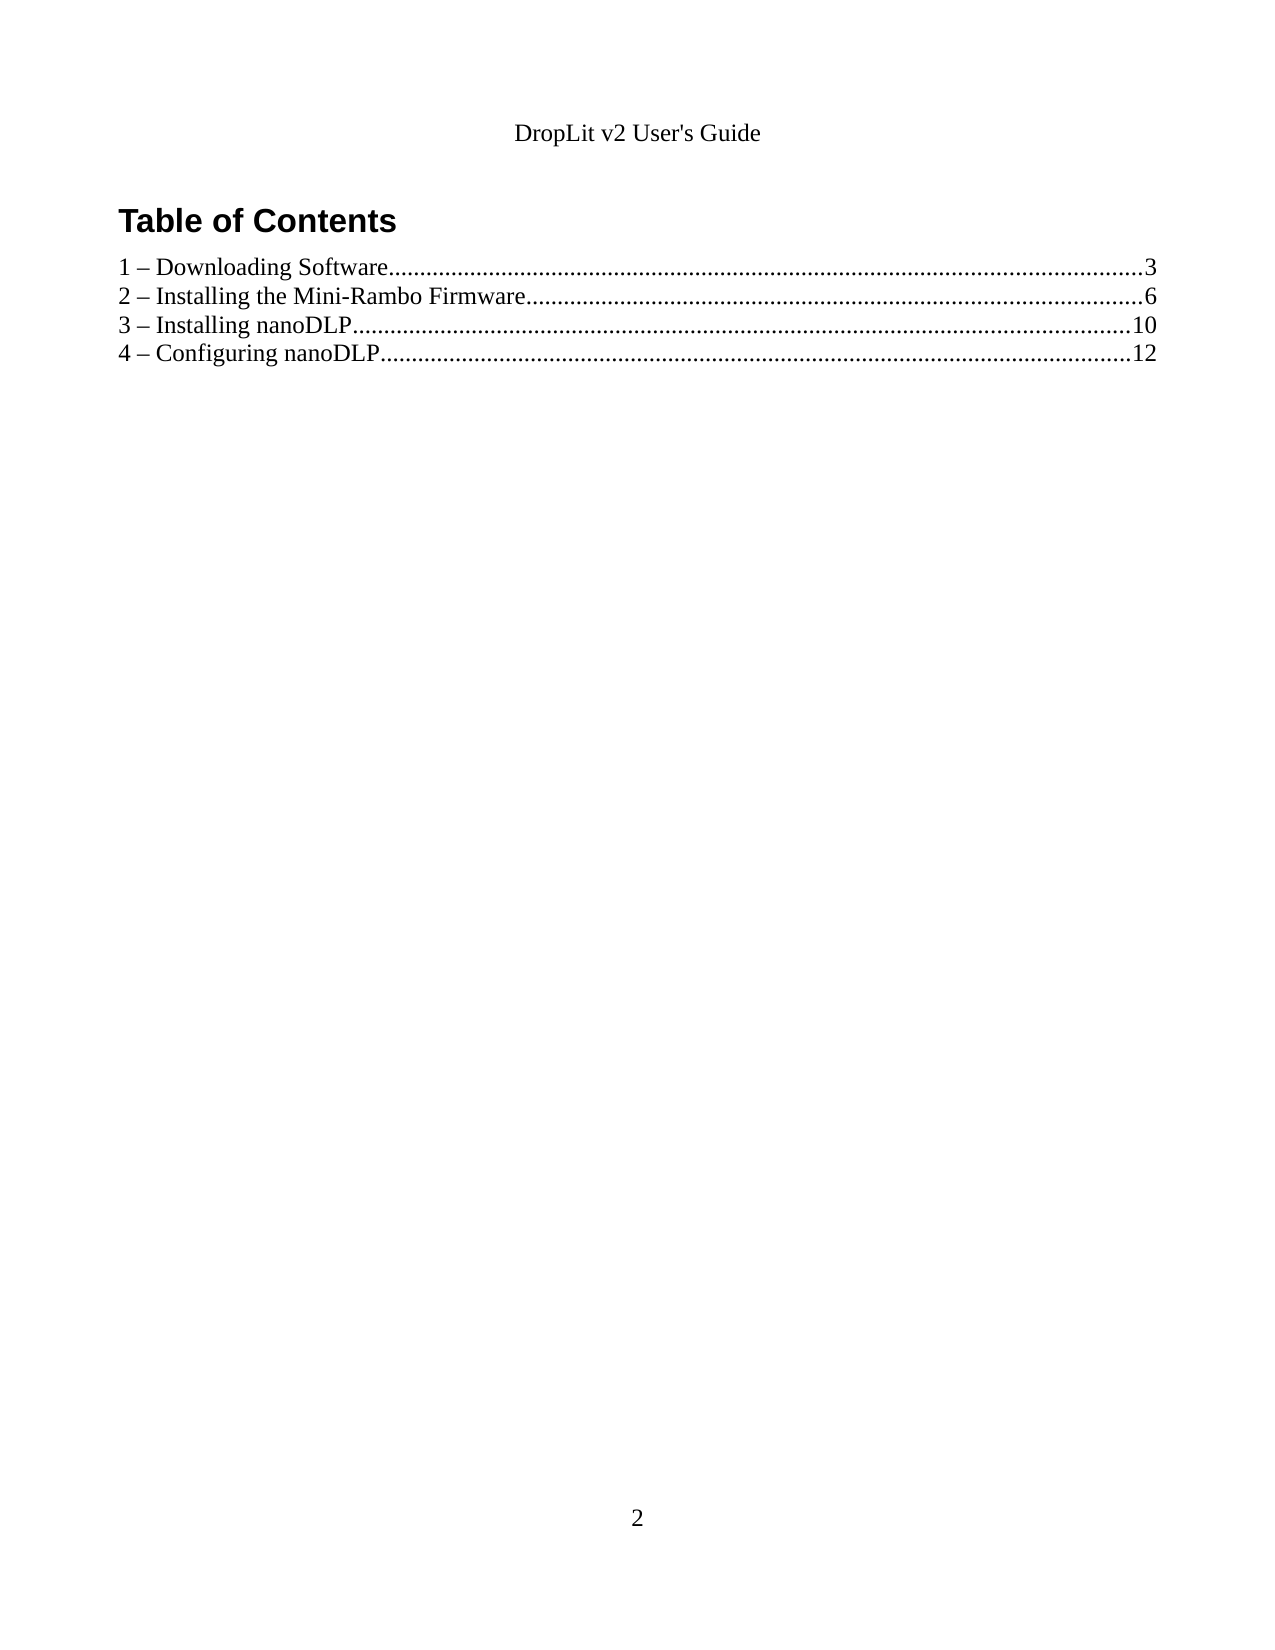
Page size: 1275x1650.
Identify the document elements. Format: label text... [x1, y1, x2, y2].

text 1 – Downloading Software 3 [118, 252, 1157, 281]
subtitle Table of Contents [118, 201, 1157, 240]
text 3 – Installing nanoDLP 10 [118, 310, 1157, 338]
text 4 – Configuring nanoDLP 12 [118, 338, 1157, 367]
text 2 – Installing the Mini-Rambo Firmware 6 [118, 281, 1157, 310]
